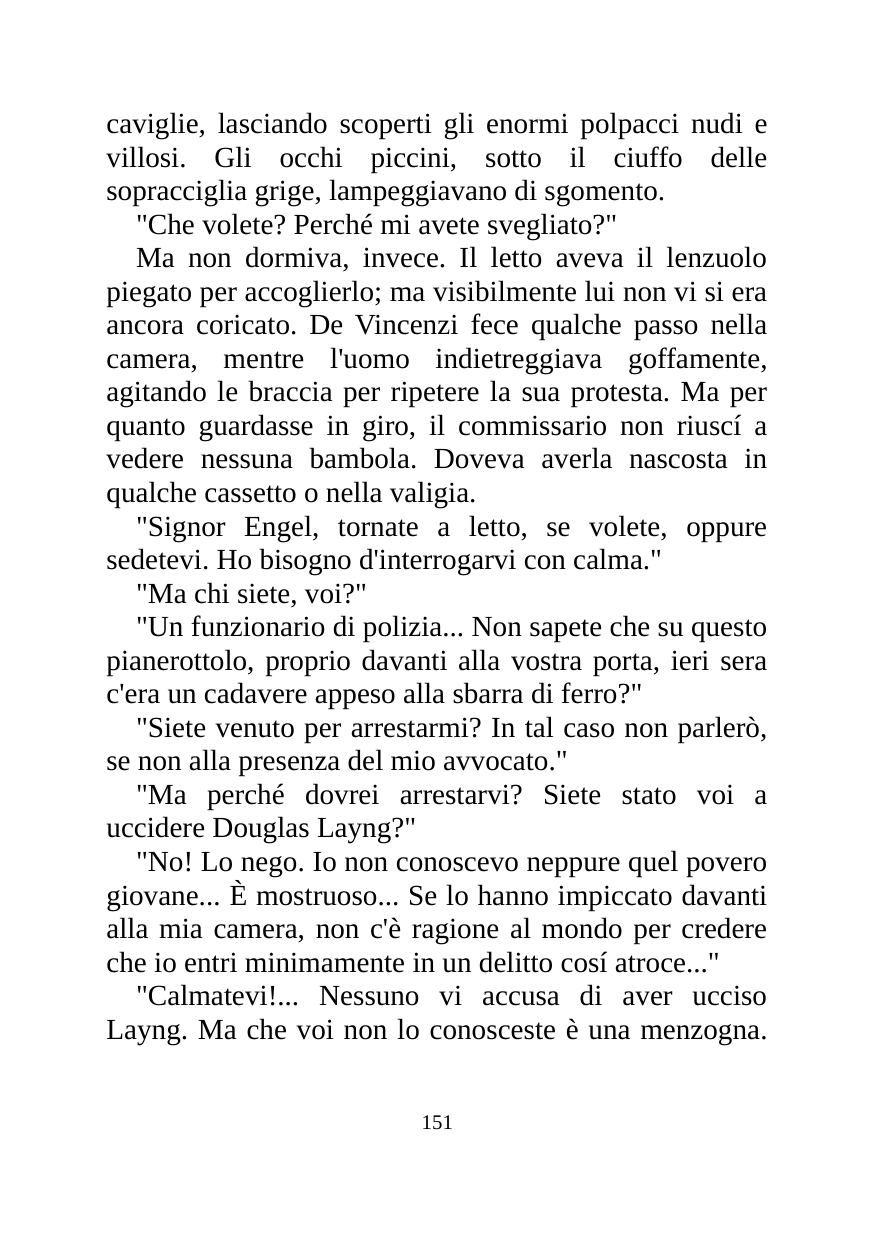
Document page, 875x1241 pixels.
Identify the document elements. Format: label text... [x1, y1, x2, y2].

text "Ma perché dovrei arrestarvi? Siete stato voi a uccidere Douglas Layng?" [106, 777, 768, 844]
text "No! Lo nego. Io non conoscevo neppure quel povero giovane... È mostruoso... Se lo hanno impiccato davanti alla mia camera, non c'è ragione al mondo per credere che io entri minimamente in un delitto cosí atroce..." [106, 844, 768, 978]
text "Siete venuto per arrestarmi? In tal caso non parlerò, se non alla presenza del mio avvocato." [106, 710, 768, 777]
text Ma non dormiva, invece. Il letto aveva il lenzuolo piegato per accoglierlo; ma visibilmente lui non vi si era ancora coricato. De Vincenzi fece qualche passo nella camera, mentre l'uomo indietreggiava goffamente, agitando le braccia per ripetere la sua protesta. Ma per quanto guardasse in giro, il commissario non riuscí a vedere nessuna bambola. Doveva averla nascosta in qualche cassetto o nella valigia. [106, 240, 768, 509]
text "Che volete? Perché mi avete svegliato?" [106, 207, 768, 240]
text "Signor Engel, tornate a letto, se volete, oppure sedetevi. Ho bisogno d'interrogarvi con calma." [106, 509, 768, 576]
text "Calmatevi!... Nessuno vi accusa di aver ucciso Layng. Ma che voi non lo conosceste è una menzogna. [106, 978, 768, 1045]
text caviglie, lasciando scoperti gli enormi polpacci nudi e villosi. Gli occhi piccini, sotto il ciuffo delle sopracciglia grige, lampeggiavano di sgomento. [106, 106, 768, 207]
text "Un funzionario di polizia... Non sapete che su questo pianerottolo, proprio davanti alla vostra porta, ieri sera c'era un cadavere appeso alla sbarra di ferro?" [106, 609, 768, 710]
text "Ma chi siete, voi?" [106, 576, 768, 609]
